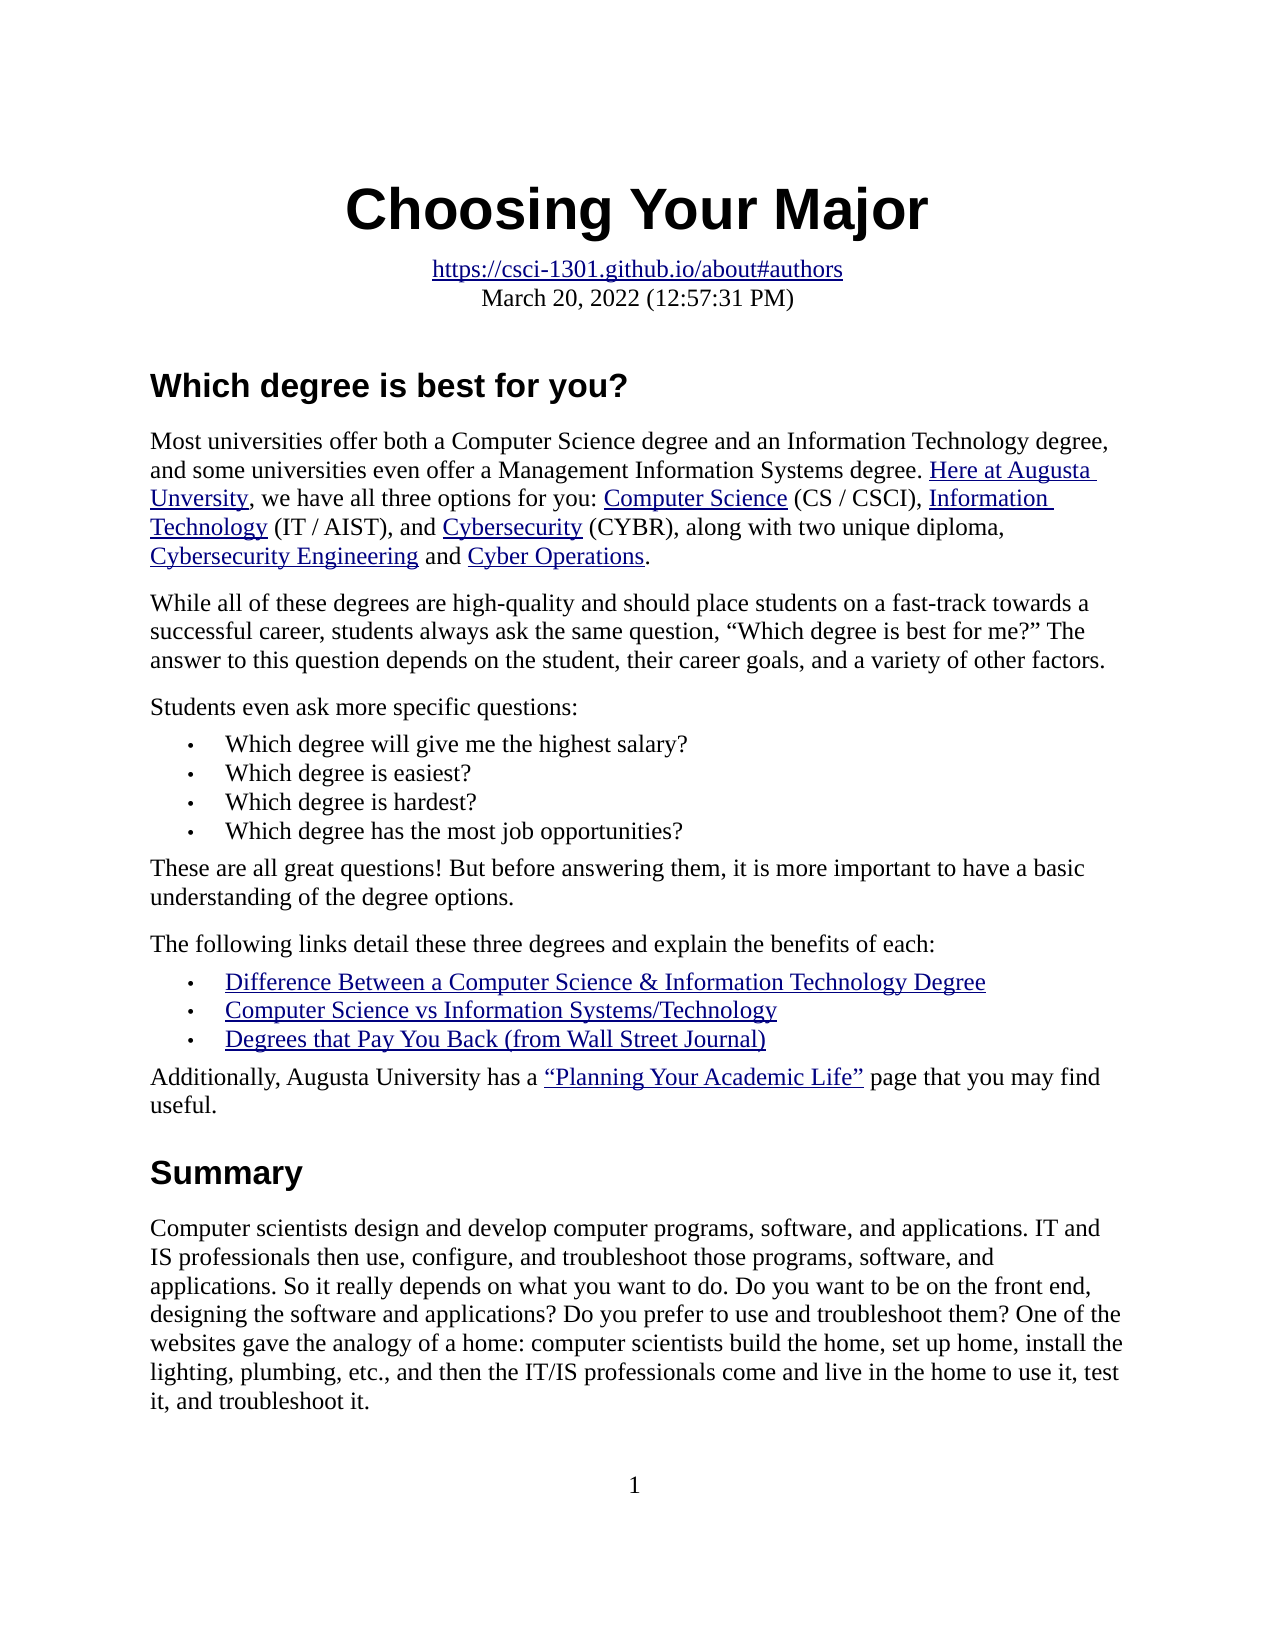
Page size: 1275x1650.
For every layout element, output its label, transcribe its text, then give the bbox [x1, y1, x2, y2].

text Additionally, Augusta University has a “Planning Your Academic Life” page that you may find useful. [150, 1062, 1125, 1119]
subtitle Which degree is best for you? [150, 366, 1125, 404]
list Difference Between a Computer Science & Information Technology Degree [187, 967, 1125, 995]
list Which degree will give me the highest salary? [187, 729, 1125, 758]
text https://csci-1301.github.io/about#authors [150, 254, 1125, 283]
title Choosing Your Major [150, 175, 1125, 242]
list Degrees that Pay You Back (from Wall Street Journal) [187, 1024, 1125, 1053]
text Most universities offer both a Computer Science degree and an Information Technology degree, and some universities even offer a Management Information Systems degree. Here at Augusta Unversity, we have all three options for you: Computer Science (CS / CSCI), Information Technology (IT / AIST), and Cybersecurity (CYBR), along with two unique diploma, Cybersecurity Engineering and Cyber Operations. [150, 426, 1125, 570]
text The following links detail these three degrees and explain the benefits of each: [150, 929, 1125, 958]
text Computer scientists design and develop computer programs, software, and applications. IT and IS professionals then use, configure, and troubleshoot those programs, software, and applications. So it really depends on what you want to do. Do you want to be on the front end, designing the software and applications? Do you prefer to use and troubleshoot them? One of the websites gave the analogy of a home: computer scientists build the home, set up home, install the lighting, plumbing, etc., and then the IT/IS professionals come and live in the home to use it, test it, and troubleshoot it. [150, 1213, 1125, 1414]
list Which degree is hardest? [187, 787, 1125, 816]
list Computer Science vs Information Systems/Technology [187, 995, 1125, 1024]
list Which degree has the most job opportunities? [187, 816, 1125, 844]
list Which degree is easiest? [187, 758, 1125, 787]
text These are all great questions! But before answering them, it is more important to have a basic understanding of the degree options. [150, 853, 1125, 911]
text March 20, 2022 (12:57:31 PM) [150, 283, 1125, 312]
subtitle Summary [150, 1153, 1125, 1192]
text Students even ask more specific questions: [150, 692, 1125, 721]
text While all of these degrees are high-quality and should place students on a fast-track towards a successful career, students always ask the same question, “Which degree is best for me?” The answer to this question depends on the student, their career goals, and a variety of other factors. [150, 588, 1125, 674]
